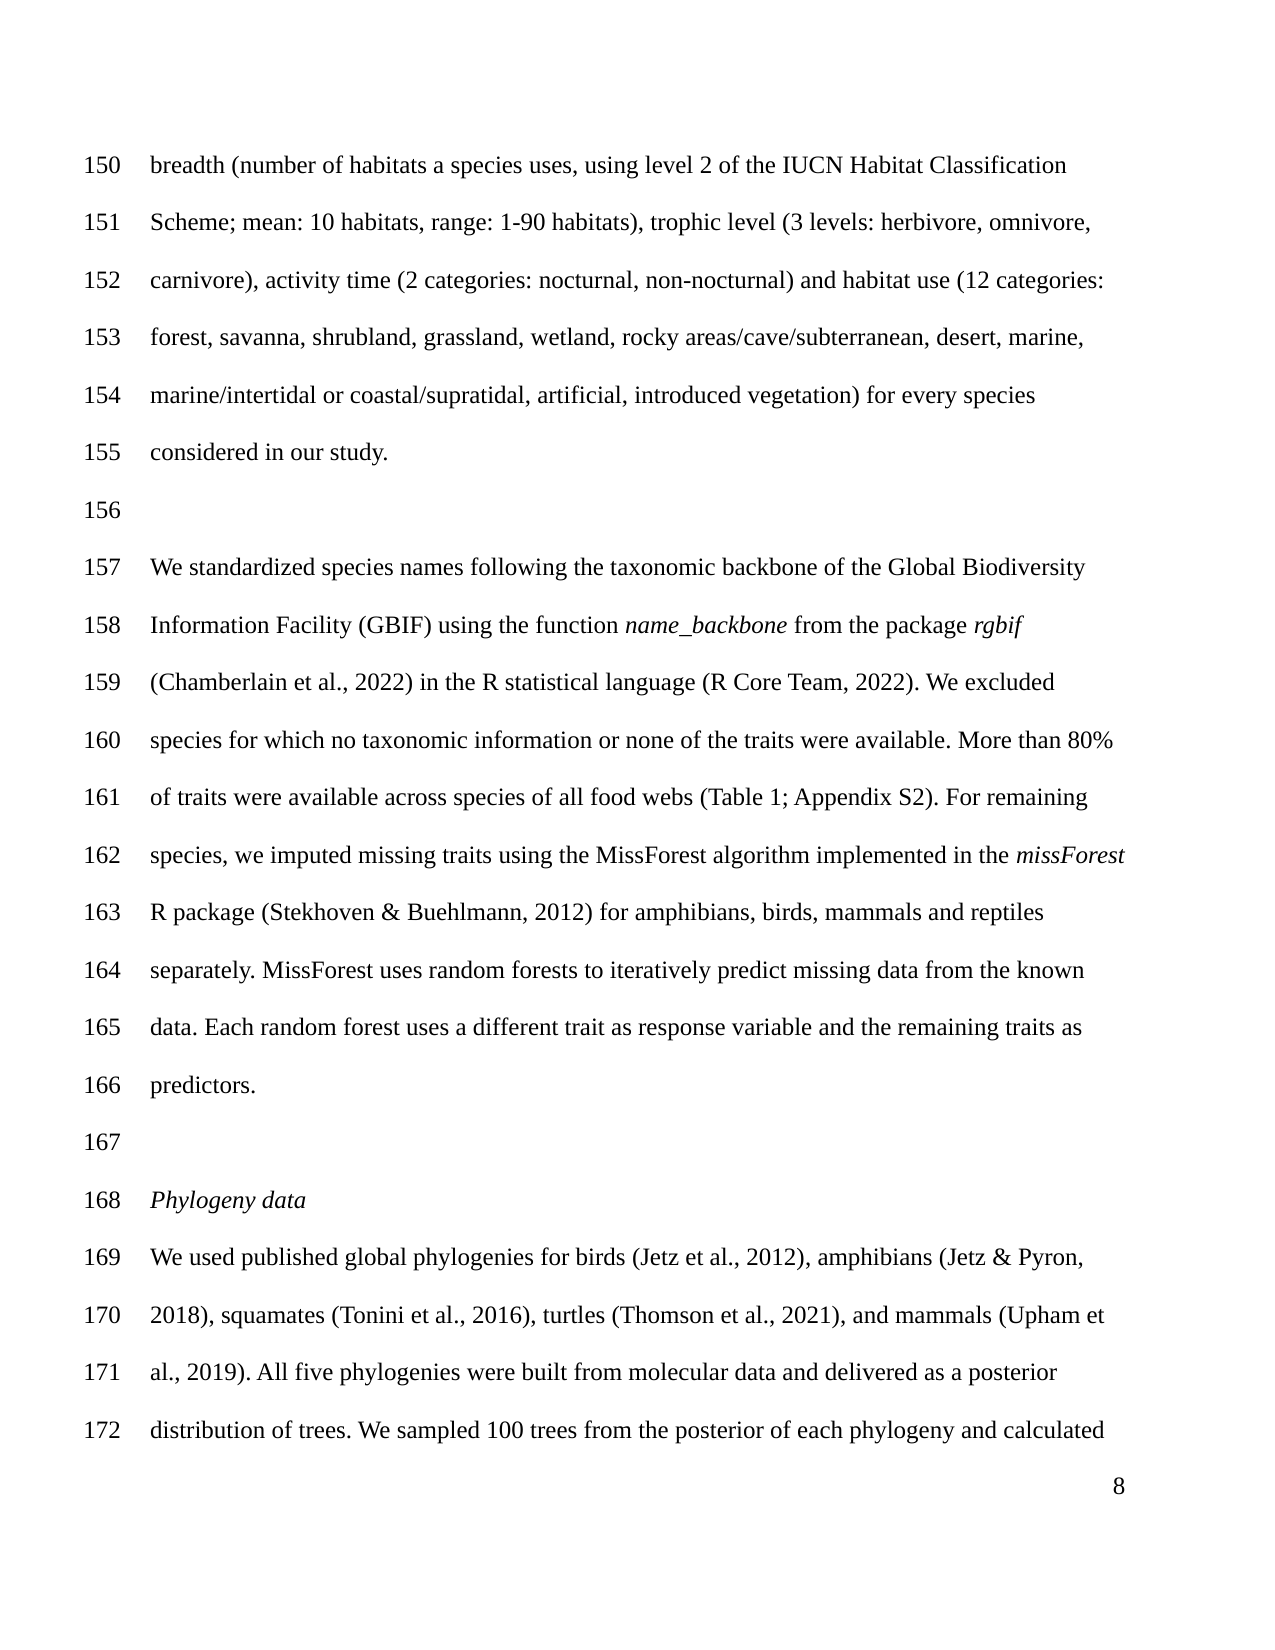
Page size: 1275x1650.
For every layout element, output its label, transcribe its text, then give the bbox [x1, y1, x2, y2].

text Phylogeny data [150, 1185, 1125, 1214]
text We used published global phylogenies for birds (Jetz et al., 2012), amphibians (Jetz & Pyron, 2018), squamates (Tonini et al., 2016), turtles (Thomson et al., 2021), and mammals (Upham et al., 2019). All five phylogenies were built from molecular data and delivered as a posterior distribution of trees. We sampled 100 trees from the posterior of each phylogeny and calculated [150, 1242, 1125, 1444]
text We standardized species names following the taxonomic backbone of the Global Biodiversity Information Facility (GBIF) using the function name_backbone from the package rgbif (Chamberlain et al., 2022) in the R statistical language (R Core Team, 2022). We excluded species for which no taxonomic information or none of the traits were available. More than 80% of traits were available across species of all food webs (Table 1; Appendix S2). For remaining species, we imputed missing traits using the MissForest algorithm implemented in the missForest R package (Stekhoven & Buehlmann, 2012) for amphibians, birds, mammals and reptiles separately. MissForest uses random forests to iteratively predict missing data from the known data. Each random forest uses a different trait as response variable and the remaining traits as predictors. [150, 552, 1125, 1099]
text breadth (number of habitats a species uses, using level 2 of the IUCN Habitat Classification Scheme; mean: 10 habitats, range: 1-90 habitats), trophic level (3 levels: herbivore, omnivore, carnivore), activity time (2 categories: nocturnal, non-nocturnal) and habitat use (12 categories: forest, savanna, shrubland, grassland, wetland, rocky areas/cave/subterranean, desert, marine, marine/intertidal or coastal/supratidal, artificial, introduced vegetation) for every species considered in our study. [150, 150, 1125, 466]
